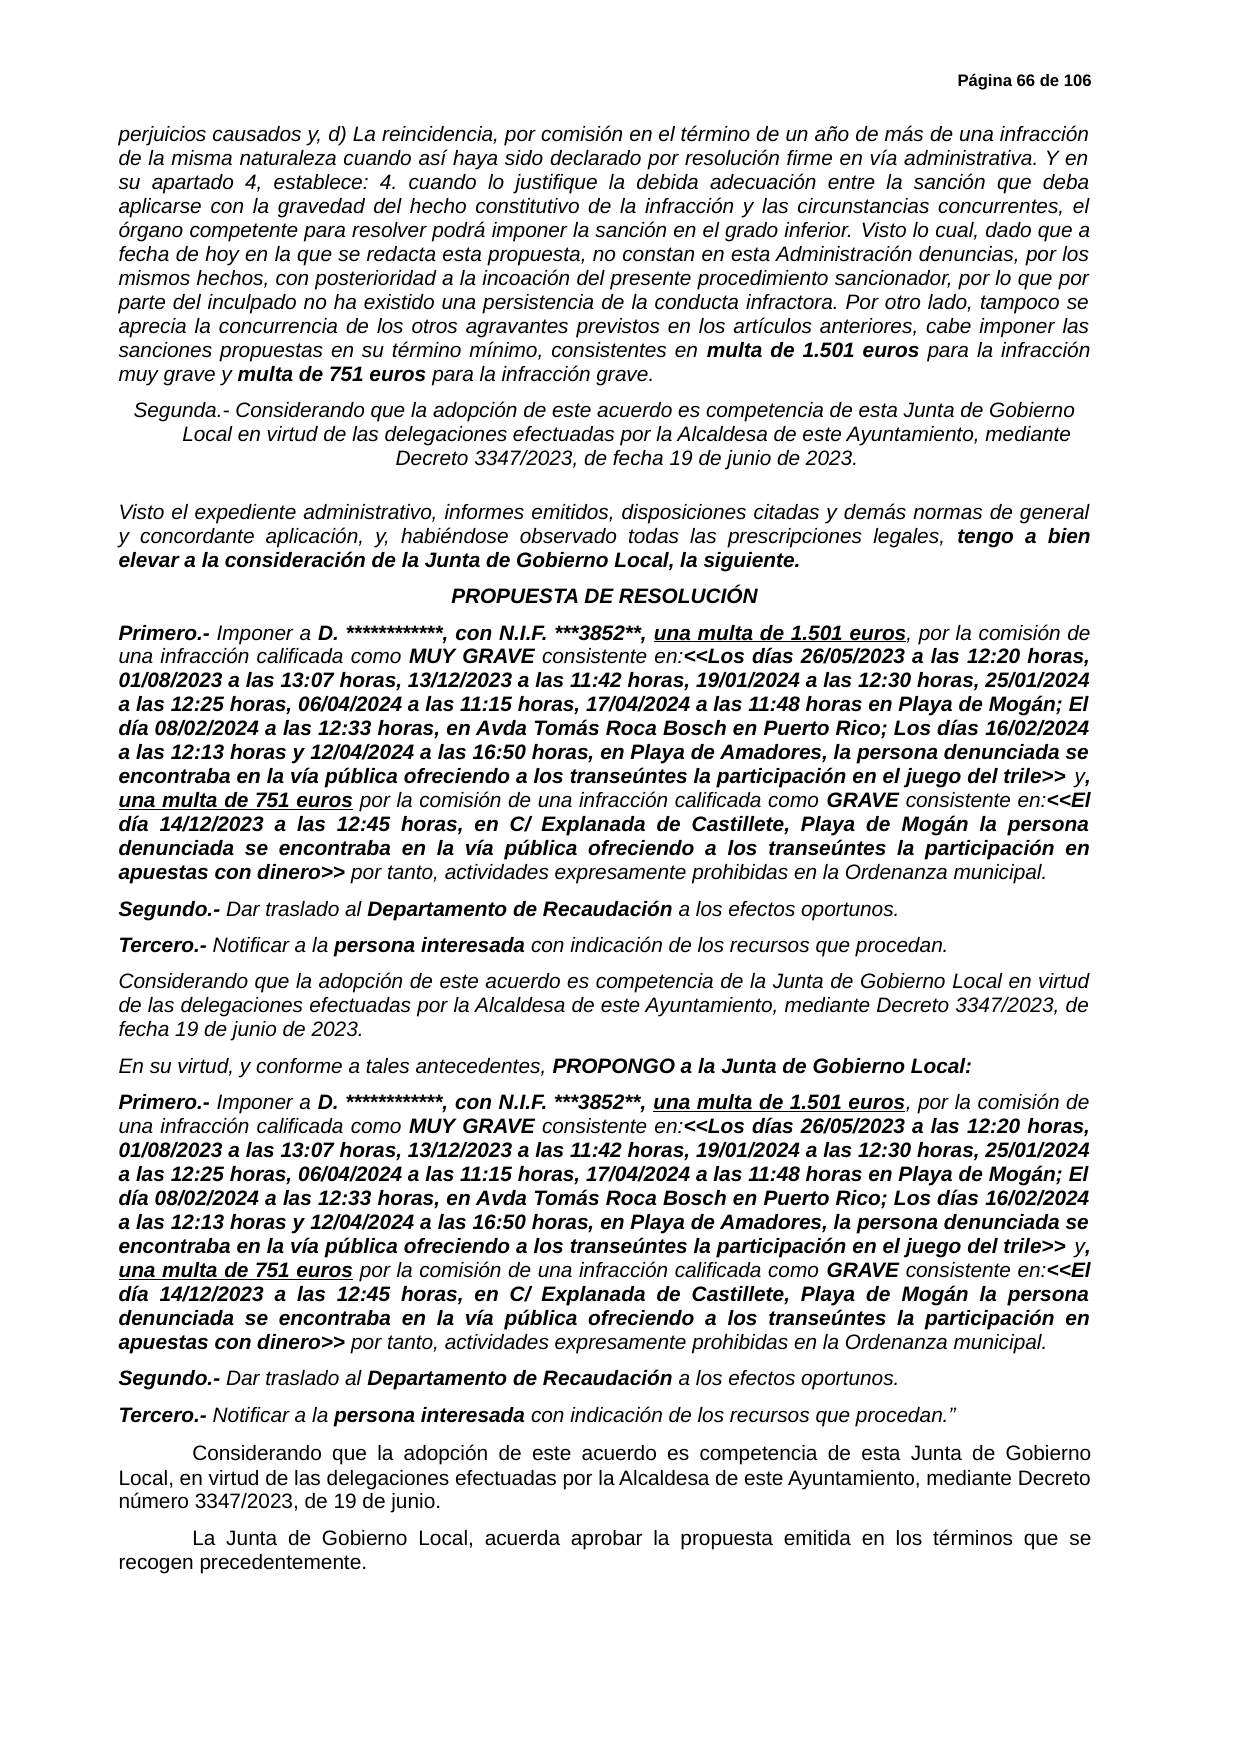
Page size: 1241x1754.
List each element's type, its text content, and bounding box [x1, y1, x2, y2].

text perjuicios causados y, d) La reincidencia, por comisión en el término de un año de más de una infracción de la misma naturaleza cuando así haya sido declarado por resolución firme en vía administrativa. Y en su apartado 4, establece: 4. cuando lo justifique la debida adecuación entre la sanción que deba aplicarse con la gravedad del hecho constitutivo de la infracción y las circunstancias concurrentes, el órgano competente para resolver podrá imponer la sanción en el grado inferior. Visto lo cual, dado que a fecha de hoy en la que se redacta esta propuesta, no constan en esta Administración denuncias, por los mismos hechos, con posterioridad a la incoación del presente procedimiento sancionador, por lo que por parte del inculpado no ha existido una persistencia de la conducta infractora. Por otro lado, tampoco se aprecia la concurrencia de los otros agravantes previstos en los artículos anteriores, cabe imponer las sanciones propuestas en su término mínimo, consistentes en multa de 1.501 euros para la infracción muy grave y multa de 751 euros para la infracción grave. [118, 122, 1092, 386]
text Tercero.- Notificar a la persona interesada con indicación de los recursos que procedan.” [118, 1403, 1092, 1427]
text Considerando que la adopción de este acuerdo es competencia de la Junta de Gobierno Local en virtud de las delegaciones efectuadas por la Alcaldesa de este Ayuntamiento, mediante Decreto 3347/2023, de fecha 19 de junio de 2023. [118, 969, 1092, 1041]
text Segundo.- Dar traslado al Departamento de Recaudación a los efectos oportunos. [118, 1366, 1092, 1390]
text Considerando que la adopción de este acuerdo es competencia de esta Junta de Gobierno Local, en virtud de las delegaciones efectuadas por la Alcaldesa de este Ayuntamiento, mediante Decreto número 3347/2023, de 19 de junio. [118, 1439, 1092, 1513]
text PROPUESTA DE RESOLUCIÓN [118, 584, 1092, 608]
text La Junta de Gobierno Local, acuerda aprobar la propuesta emitida en los términos que se recogen precedentemente. [118, 1526, 1092, 1574]
text En su virtud, y conforme a tales antecedentes, PROPONGO a la Junta de Gobierno Local: [118, 1054, 1092, 1078]
text Primero.- Imponer a D. ************, con N.I.F. ***3852**, una multa de 1.501 euros, por la comisión de una infracción calificada como MUY GRAVE consistente en:<<Los días 26/05/2023 a las 12:20 horas, 01/08/2023 a las 13:07 horas, 13/12/2023 a las 11:42 horas, 19/01/2024 a las 12:30 horas, 25/01/2024 a las 12:25 horas, 06/04/2024 a las 11:15 horas, 17/04/2024 a las 11:48 horas en Playa de Mogán; El día 08/02/2024 a las 12:33 horas, en Avda Tomás Roca Bosch en Puerto Rico; Los días 16/02/2024 a las 12:13 horas y 12/04/2024 a las 16:50 horas, en Playa de Amadores, la persona denunciada se encontraba en la vía pública ofreciendo a los transeúntes la participación en el juego del trile>> y, una multa de 751 euros por la comisión de una infracción calificada como GRAVE consistente en:<<El día 14/12/2023 a las 12:45 horas, en C/ Explanada de Castillete, Playa de Mogán la persona denunciada se encontraba en la vía pública ofreciendo a los transeúntes la participación en apuestas con dinero>> por tanto, actividades expresamente prohibidas en la Ordenanza municipal. [118, 620, 1092, 884]
text Segundo.- Dar traslado al Departamento de Recaudación a los efectos oportunos. [118, 896, 1092, 920]
text Primero.- Imponer a D. ************, con N.I.F. ***3852**, una multa de 1.501 euros, por la comisión de una infracción calificada como MUY GRAVE consistente en:<<Los días 26/05/2023 a las 12:20 horas, 01/08/2023 a las 13:07 horas, 13/12/2023 a las 11:42 horas, 19/01/2024 a las 12:30 horas, 25/01/2024 a las 12:25 horas, 06/04/2024 a las 11:15 horas, 17/04/2024 a las 11:48 horas en Playa de Mogán; El día 08/02/2024 a las 12:33 horas, en Avda Tomás Roca Bosch en Puerto Rico; Los días 16/02/2024 a las 12:13 horas y 12/04/2024 a las 16:50 horas, en Playa de Amadores, la persona denunciada se encontraba en la vía pública ofreciendo a los transeúntes la participación en el juego del trile>> y, una multa de 751 euros por la comisión de una infracción calificada como GRAVE consistente en:<<El día 14/12/2023 a las 12:45 horas, en C/ Explanada de Castillete, Playa de Mogán la persona denunciada se encontraba en la vía pública ofreciendo a los transeúntes la participación en apuestas con dinero>> por tanto, actividades expresamente prohibidas en la Ordenanza municipal. [118, 1090, 1092, 1354]
text Visto el expediente administrativo, informes emitidos, disposiciones citadas y demás normas de general y concordante aplicación, y, habiéndose observado todas las prescripciones legales, tengo a bien elevar a la consideración de la Junta de Gobierno Local, la siguiente. [118, 499, 1092, 571]
text Tercero.- Notificar a la persona interesada con indicación de los recursos que procedan. [118, 933, 1092, 957]
subtitle Segunda.- Considerando que la adopción de este acuerdo es competencia de esta Junta de Gobierno Local en virtud de las delegaciones efectuadas por la Alcaldesa de este Ayuntamiento, mediante Decreto 3347/2023, de fecha 19 de junio de 2023. [118, 398, 1092, 470]
